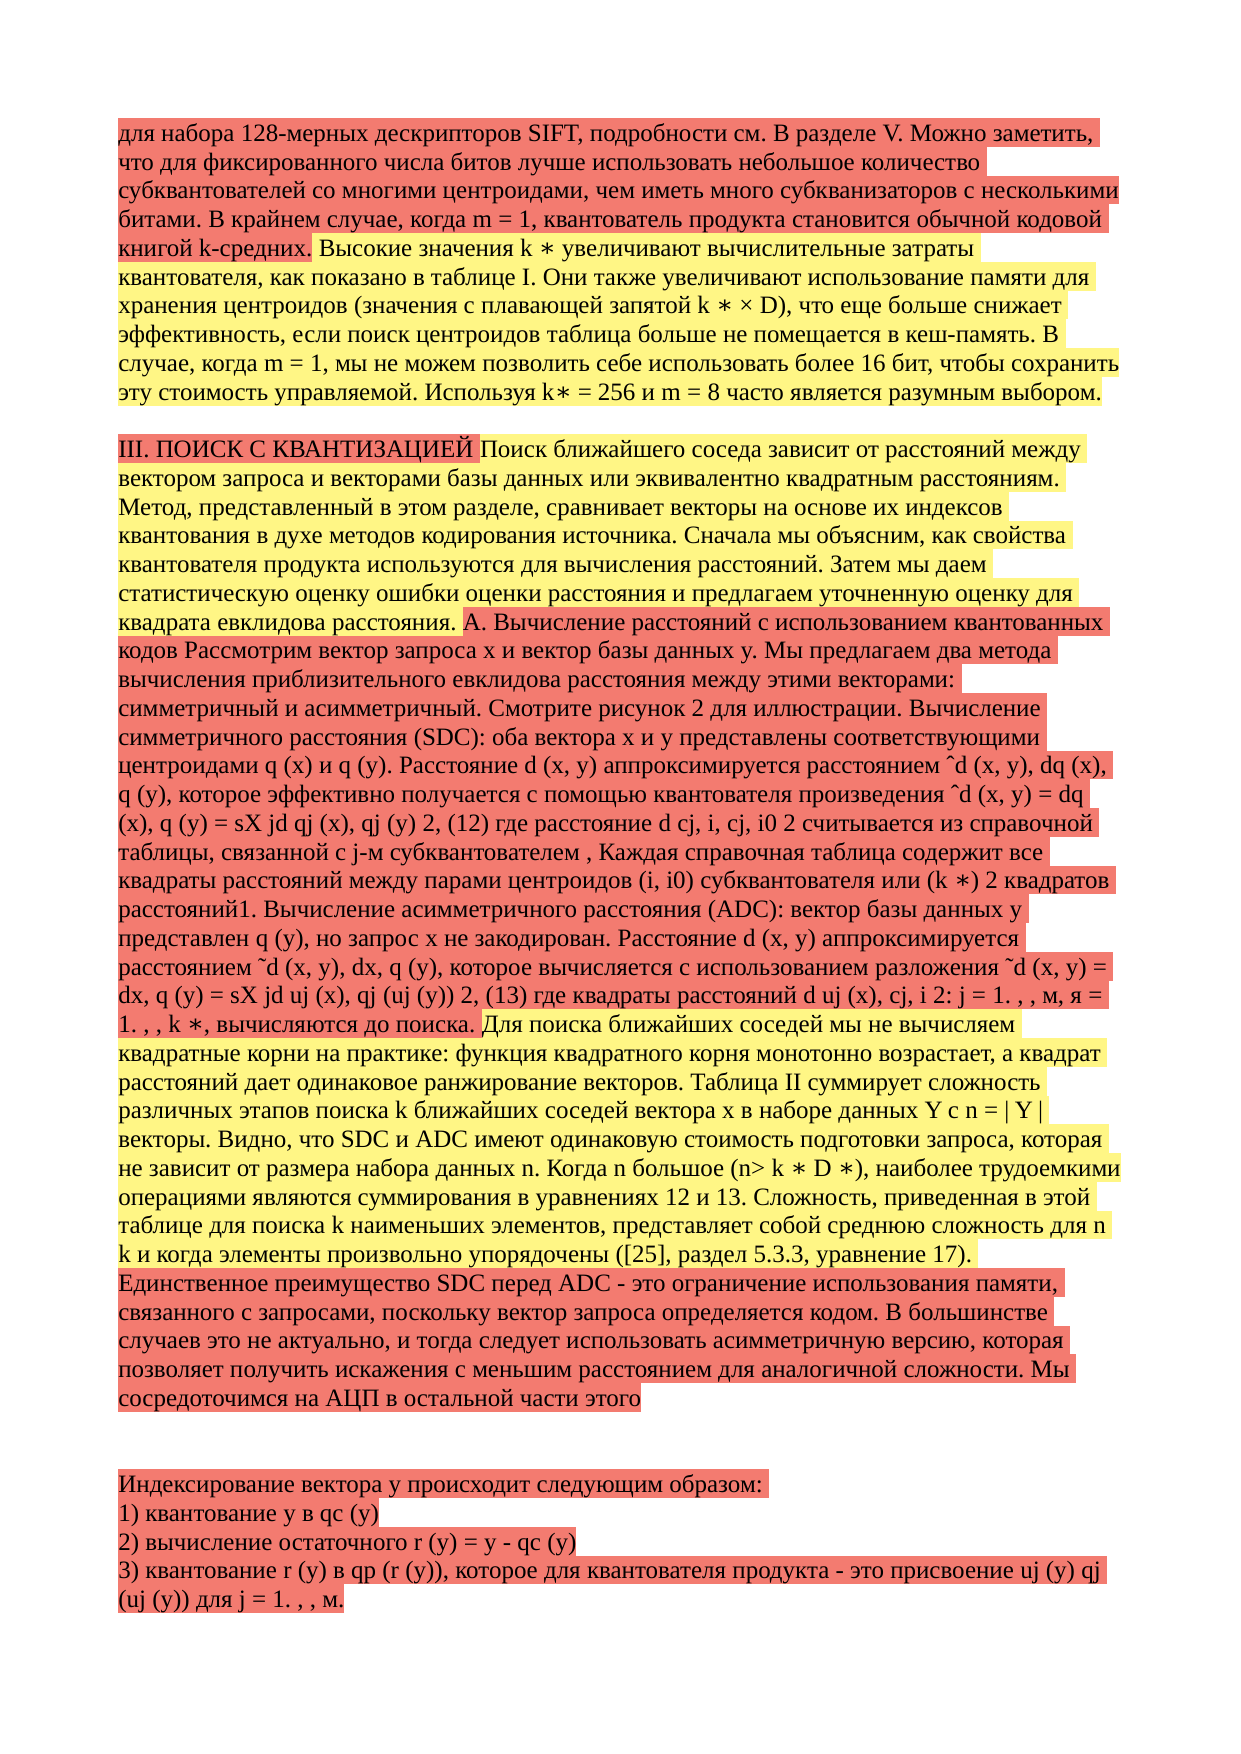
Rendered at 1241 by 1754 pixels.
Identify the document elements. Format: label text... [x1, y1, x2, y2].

text для набора 128-мерных дескрипторов SIFT, подробности см. В разделе V. Можно заметить, что для фиксированного числа битов лучше использовать небольшое количество субквантователей со многими центроидами, чем иметь много субкванизаторов с несколькими битами. В крайнем случае, когда m = 1, квантователь продукта становится обычной кодовой книгой k-средних. Высокие значения k ∗ увеличивают вычислительные затраты квантователя, как показано в таблице I. Они также увеличивают использование памяти для хранения центроидов (значения с плавающей запятой k ∗ × D), что еще больше снижает эффективность, если поиск центроидов таблица больше не помещается в кеш-память. В случае, когда m = 1, мы не можем позволить себе использовать более 16 бит, чтобы сохранить эту стоимость управляемой. Используя k∗ = 256 и m = 8 часто является разумным выбором. [118, 118, 1122, 406]
text Индексирование вектора y происходит следующим образом: [118, 1469, 1122, 1498]
text 1) квантование y в qc (y) [118, 1498, 1122, 1527]
text 2) вычисление остаточного r (y) = y - qc (y) [118, 1527, 1122, 1556]
text 3) квантование r (y) в qp (r (y)), которое для квантователя продукта - это присвоение uj (y) qj (uj (y)) для j = 1. , , м. [118, 1556, 1122, 1613]
text III. ПОИСК С КВАНТИЗАЦИЕЙ Поиск ближайшего соседа зависит от расстояний между вектором запроса и векторами базы данных или эквивалентно квадратным расстояниям. Метод, представленный в этом разделе, сравнивает векторы на основе их индексов квантования в духе методов кодирования источника. Сначала мы объясним, как свойства квантователя продукта используются для вычисления расстояний. Затем мы даем статистическую оценку ошибки оценки расстояния и предлагаем уточненную оценку для квадрата евклидова расстояния. A. Вычисление расстояний с использованием квантованных кодов Рассмотрим вектор запроса x и вектор базы данных y. Мы предлагаем два метода вычисления приблизительного евклидова расстояния между этими векторами: симметричный и асимметричный. Смотрите рисунок 2 для иллюстрации. Вычисление симметричного расстояния (SDC): оба вектора x и y представлены соответствующими центроидами q (x) и q (y). Расстояние d (x, y) аппроксимируется расстоянием ˆd (x, y), dq (x), q (y), которое эффективно получается с помощью квантователя произведения ˆd (x, y) = dq (x), q (y) = sX jd qj (x), qj (y) 2, (12) где расстояние d cj, i, cj, i0 2 считывается из справочной таблицы, связанной с j-м субквантователем , Каждая справочная таблица содержит все квадраты расстояний между парами центроидов (i, i0) субквантователя или (k ∗) 2 квадратов расстояний1. Вычисление асимметричного расстояния (ADC): вектор базы данных y представлен q (y), но запрос x не закодирован. Расстояние d (x, y) аппроксимируется расстоянием ˜d (x, y), dx, q (y), которое вычисляется с использованием разложения ˜d (x, y) = dx, q (y) = sX jd uj (x), qj (uj (y)) 2, (13) где квадраты расстояний d uj (x), cj, i 2: j = 1. , , м, я = 1. , , k ∗, вычисляются до поиска. Для поиска ближайших соседей мы не вычисляем квадратные корни на практике: функция квадратного корня монотонно возрастает, а квадрат расстояний дает одинаковое ранжирование векторов. Таблица II суммирует сложность различных этапов поиска k ближайших соседей вектора x в наборе данных Y с n = | Y | векторы. Видно, что SDC и ADC имеют одинаковую стоимость подготовки запроса, которая не зависит от размера набора данных n. Когда n большое (n> k ∗ D ∗), наиболее трудоемкими операциями являются суммирования в уравнениях 12 и 13. Сложность, приведенная в этой таблице для поиска k наименьших элементов, представляет собой среднюю сложность для n k и когда элементы произвольно упорядочены ([25], раздел 5.3.3, уравнение 17). Единственное преимущество SDC перед ADC - это ограничение использования памяти, связанного с запросами, поскольку вектор запроса определяется кодом. В большинстве случаев это не актуально, и тогда следует использовать асимметричную версию, которая позволяет получить искажения с меньшим расстоянием для аналогичной сложности. Мы сосредоточимся на АЦП в остальной части этого [118, 434, 1122, 1412]
